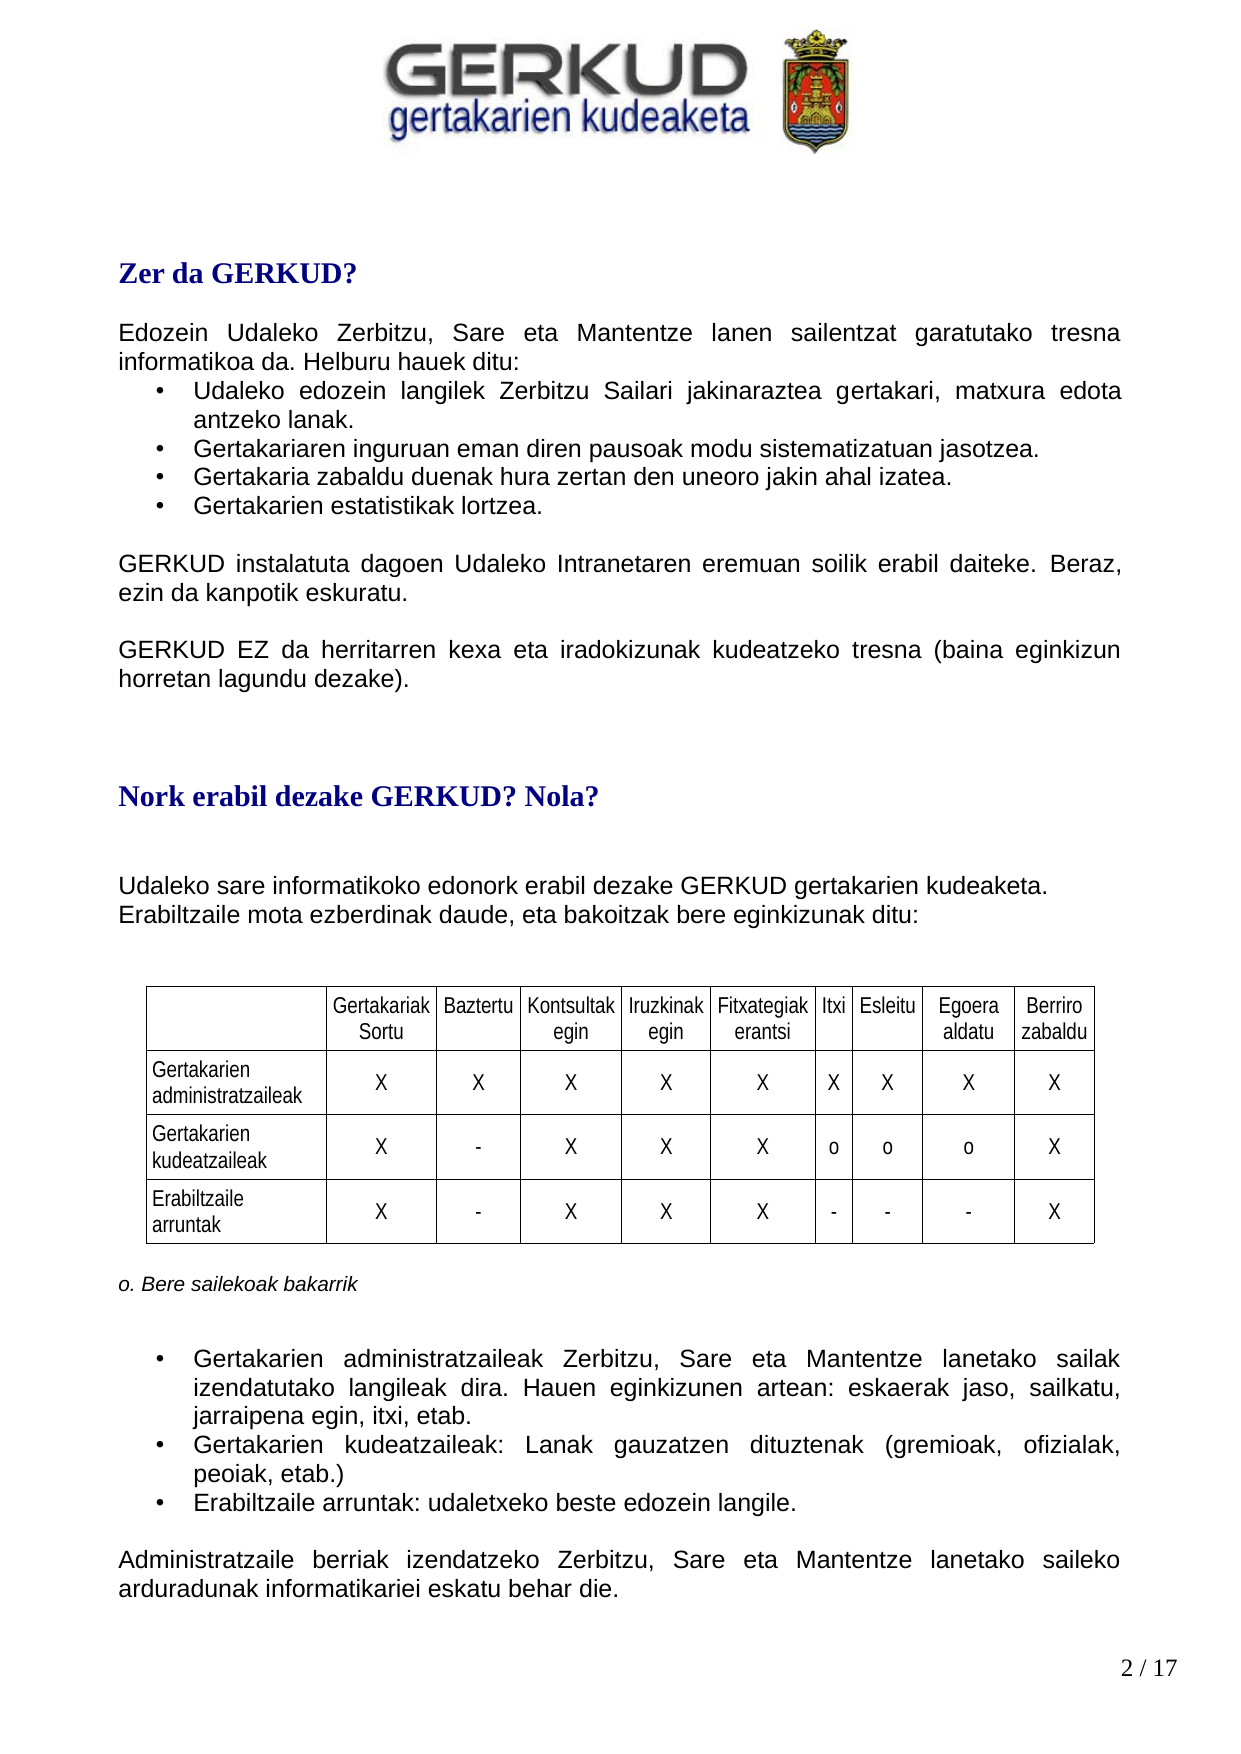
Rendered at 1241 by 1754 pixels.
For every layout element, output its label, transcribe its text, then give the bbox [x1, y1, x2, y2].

table_cell - [853, 1180, 922, 1243]
table_cell o [816, 1115, 852, 1179]
table_header Berriro zabaldu [1015, 987, 1094, 1050]
table_cell o [923, 1115, 1014, 1179]
table_cell X [711, 1051, 815, 1114]
subtitle Zer da GERKUD? [118, 255, 1122, 290]
table_cell X [711, 1115, 815, 1179]
text GERKUD instalatuta dagoen Udaleko Intranetaren eremuan soilik erabil daiteke. Beraz, ezin da kanpotik eskuratu. [118, 549, 1122, 606]
table_cell X [711, 1180, 815, 1243]
table_cell X [1015, 1051, 1094, 1114]
table_cell X [327, 1115, 436, 1179]
table_cell X [853, 1051, 922, 1114]
table_cell X [521, 1180, 621, 1243]
list Gertakarien estatistikak lortzea. [156, 491, 1122, 520]
table_header Kontsultak egin [521, 987, 621, 1050]
table_cell X [816, 1051, 852, 1114]
table_cell X [923, 1051, 1014, 1114]
text GERKUD EZ da herritarren kexa eta iradokizunak kudeatzeko tresna (baina eginkizun horretan lagundu dezake). [118, 635, 1122, 693]
table_cell - [437, 1180, 520, 1243]
table_header Itxi [816, 987, 852, 1050]
list Gertakaria zabaldu duenak hura zertan den uneoro jakin ahal izatea. [156, 462, 1122, 491]
list Gertakarien kudeatzaileak: Lanak gauzatzen dituztenak (gremioak, ofizialak, peoiak, etab.) [156, 1430, 1122, 1488]
text Administratzaile berriak izendatzeko Zerbitzu, Sare eta Mantentze lanetako saileko arduradunak informatikariei eskatu behar die. [118, 1545, 1122, 1603]
table_header Baztertu [437, 987, 520, 1050]
table_cell Gertakarien administratzaileak [147, 1051, 326, 1114]
table_cell X [521, 1115, 621, 1179]
table_header Fitxategiak erantsi [711, 987, 815, 1050]
text Edozein Udaleko Zerbitzu, Sare eta Mantentze lanen sailentzat garatutako tresna informatikoa da. Helburu hauek ditu: [118, 318, 1122, 376]
subtitle Nork erabil dezake GERKUD? Nola? [118, 779, 1122, 813]
table_cell X [327, 1180, 436, 1243]
table_cell X [622, 1115, 710, 1179]
table_cell X [1015, 1180, 1094, 1243]
table_cell X [521, 1051, 621, 1114]
table_cell X [437, 1051, 520, 1114]
text o. Bere sailekoak bakarrik [118, 1272, 1122, 1296]
table_cell Erabiltzaile arruntak [147, 1180, 326, 1243]
list Erabiltzaile arruntak: udaletxeko beste edozein langile. [156, 1488, 1122, 1516]
table_cell - [437, 1115, 520, 1179]
table_cell X [1015, 1115, 1094, 1179]
table_header [147, 987, 326, 1050]
list Udaleko edozein langilek Zerbitzu Sailari jakinaraztea gertakari, matxura edota antzeko lanak. [156, 376, 1122, 433]
list Gertakariaren inguruan eman diren pausoak modu sistematizatuan jasotzea. [156, 433, 1122, 462]
table_cell Gertakarien kudeatzaileak [147, 1115, 326, 1179]
list Gertakarien administratzaileak Zerbitzu, Sare eta Mantentze lanetako sailak izendatutako langileak dira. Hauen eginkizunen artean: eskaerak jaso, sailkatu, jarraipena egin, itxi, etab. [156, 1344, 1122, 1430]
table_header Iruzkinak egin [622, 987, 710, 1050]
text Udaleko sare informatikoko edonork erabil dezake GERKUD gertakarien kudeaketa. [118, 871, 1122, 899]
table_cell - [923, 1180, 1014, 1243]
table_cell - [816, 1180, 852, 1243]
text Erabiltzaile mota ezberdinak daude, eta bakoitzak bere eginkizunak ditu: [118, 899, 1122, 928]
table_header Egoera aldatu [923, 987, 1014, 1050]
table_cell X [622, 1051, 710, 1114]
table_cell X [622, 1180, 710, 1243]
table_cell o [853, 1115, 922, 1179]
table_header Gertakariak Sortu [327, 987, 436, 1050]
picture [382, 29, 861, 154]
table_cell X [327, 1051, 436, 1114]
table_header Esleitu [853, 987, 922, 1050]
